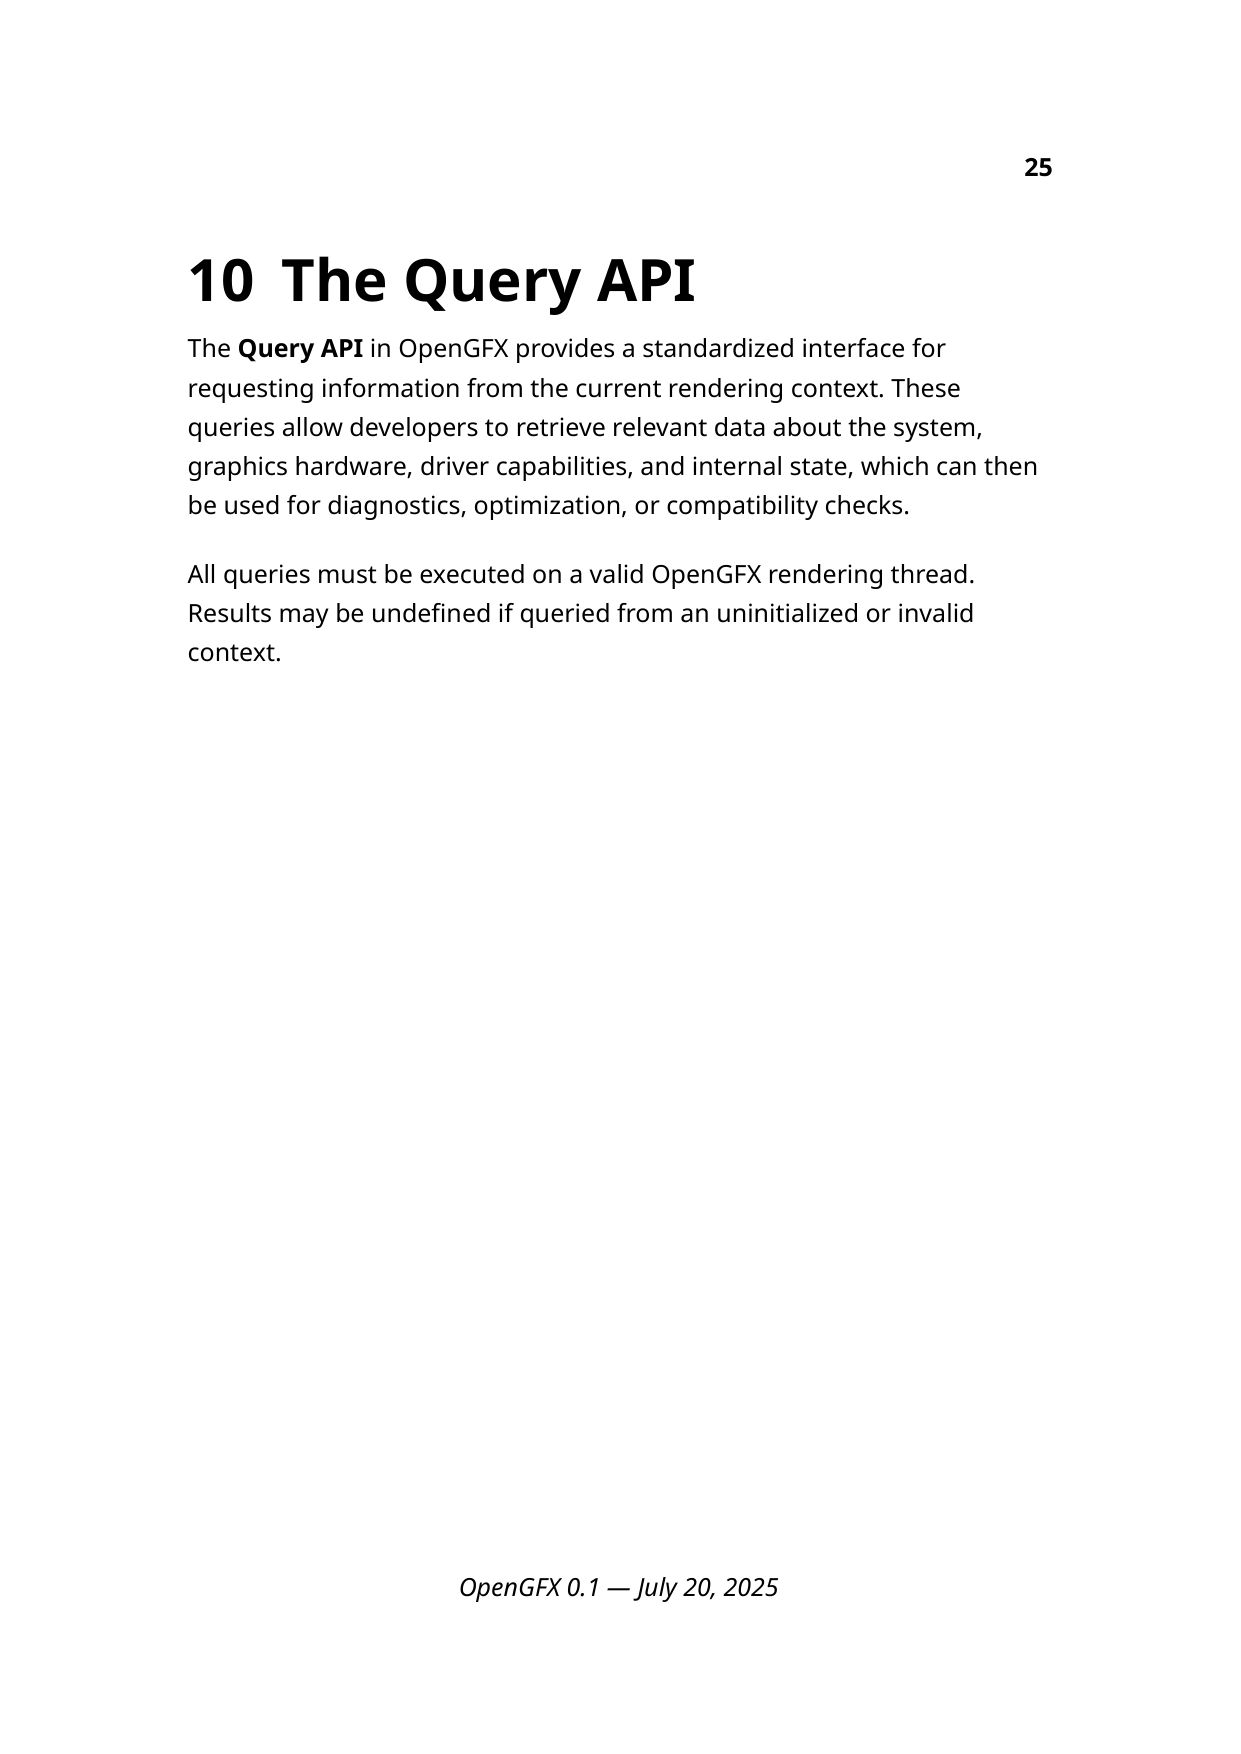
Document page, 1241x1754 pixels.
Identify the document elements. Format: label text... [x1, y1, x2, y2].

subtitle 10 The Query API [187, 239, 1053, 318]
text All queries must be executed on a valid OpenGFX rendering thread. Results may be undefined if queried from an uninitialized or invalid context. [187, 556, 1053, 669]
text The Query API in OpenGFX provides a standardized interface for requesting information from the current rendering context. These queries allow developers to retrieve relevant data about the system, graphics hardware, driver capabilities, and internal state, which can then be used for diagnostics, optimization, or compatibility checks. [187, 331, 1053, 522]
